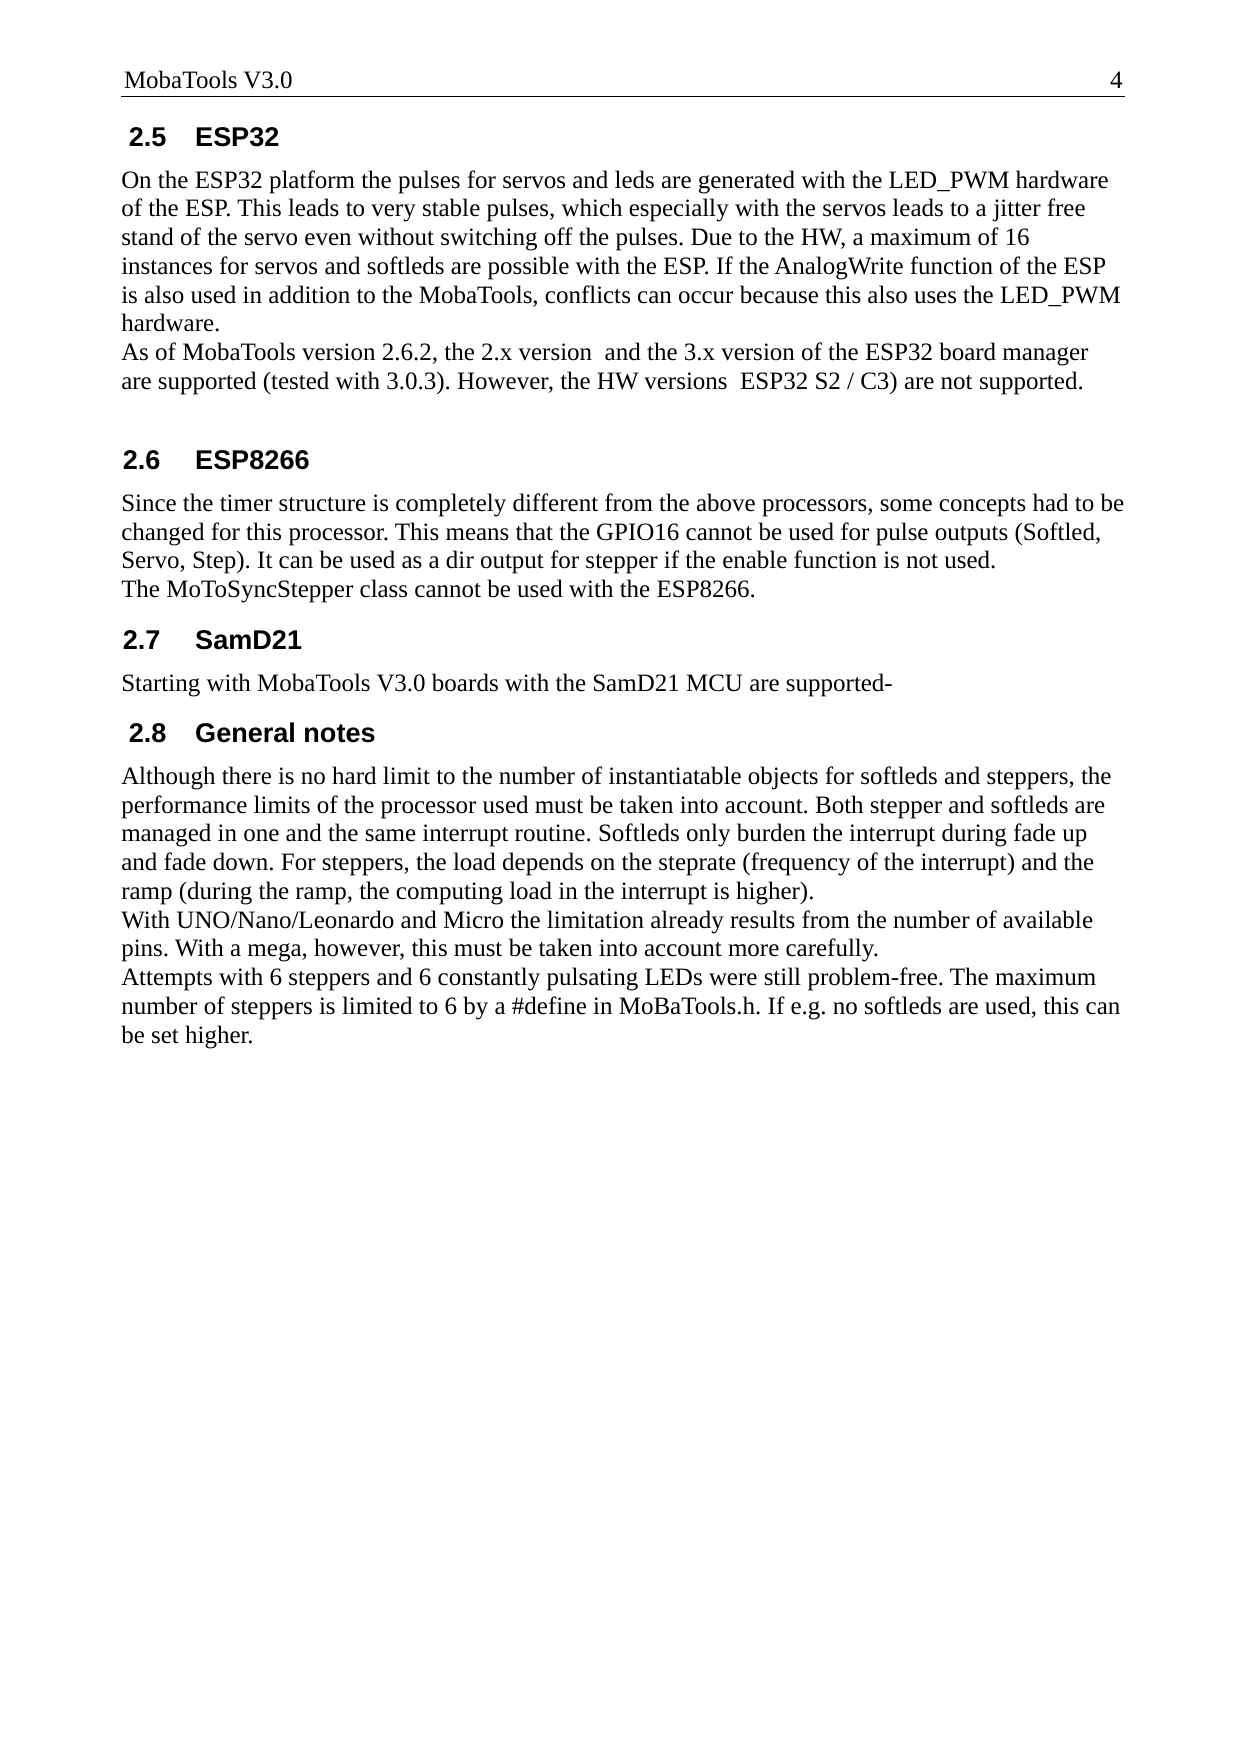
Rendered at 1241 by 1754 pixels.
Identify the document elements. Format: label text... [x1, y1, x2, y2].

text Starting with MobaTools V3.0 boards with the SamD21 MCU are supported- [121, 668, 1125, 696]
subtitle ESP32 [121, 121, 1125, 152]
text Since the timer structure is completely different from the above processors, some concepts had to be changed for this processor. This means that the GPIO16 cannot be used for pulse outputs (Softled, Servo, Step). It can be used as a dir output for stepper if the enable function is not used. The MoToSyncStepper class cannot be used with the ESP8266. [121, 488, 1125, 603]
subtitle General notes [121, 717, 1125, 748]
text As of MobaTools version 2.6.2, the 2.x version and the 3.x version of the ESP32 board manager are supported (tested with 3.0.3). However, the HW versions ESP32 S2 / C3) are not supported. [121, 337, 1125, 423]
text On the ESP32 platform the pulses for servos and leds are generated with the LED_PWM hardware of the ESP. This leads to very stable pulses, which especially with the servos leads to a jitter free stand of the servo even without switching off the pulses. Due to the HW, a maximum of 16 instances for servos and softleds are possible with the ESP. If the AnalogWrite function of the ESP is also used in addition to the MobaTools, conflicts can occur because this also uses the LED_PWM hardware. [121, 165, 1125, 337]
text Although there is no hard limit to the number of instantiatable objects for softleds and steppers, the performance limits of the processor used must be taken into account. Both stepper and softleds are managed in one and the same interrupt routine. Softleds only burden the interrupt during fade up and fade down. For steppers, the load depends on the steprate (frequency of the interrupt) and the ramp (during the ramp, the computing load in the interrupt is higher). With UNO/Nano/Leonardo and Micro the limitation already results from the number of available pins. With a mega, however, this must be taken into account more carefully. Attempts with 6 steppers and 6 constantly pulsating LEDs were still problem-free. The maximum number of steppers is limited to 6 by a #define in MoBaTools.h. If e.g. no softleds are used, this can be set higher. [121, 761, 1125, 1048]
subtitle ESP8266 [115, 444, 1125, 476]
subtitle SamD21 [115, 624, 1125, 655]
